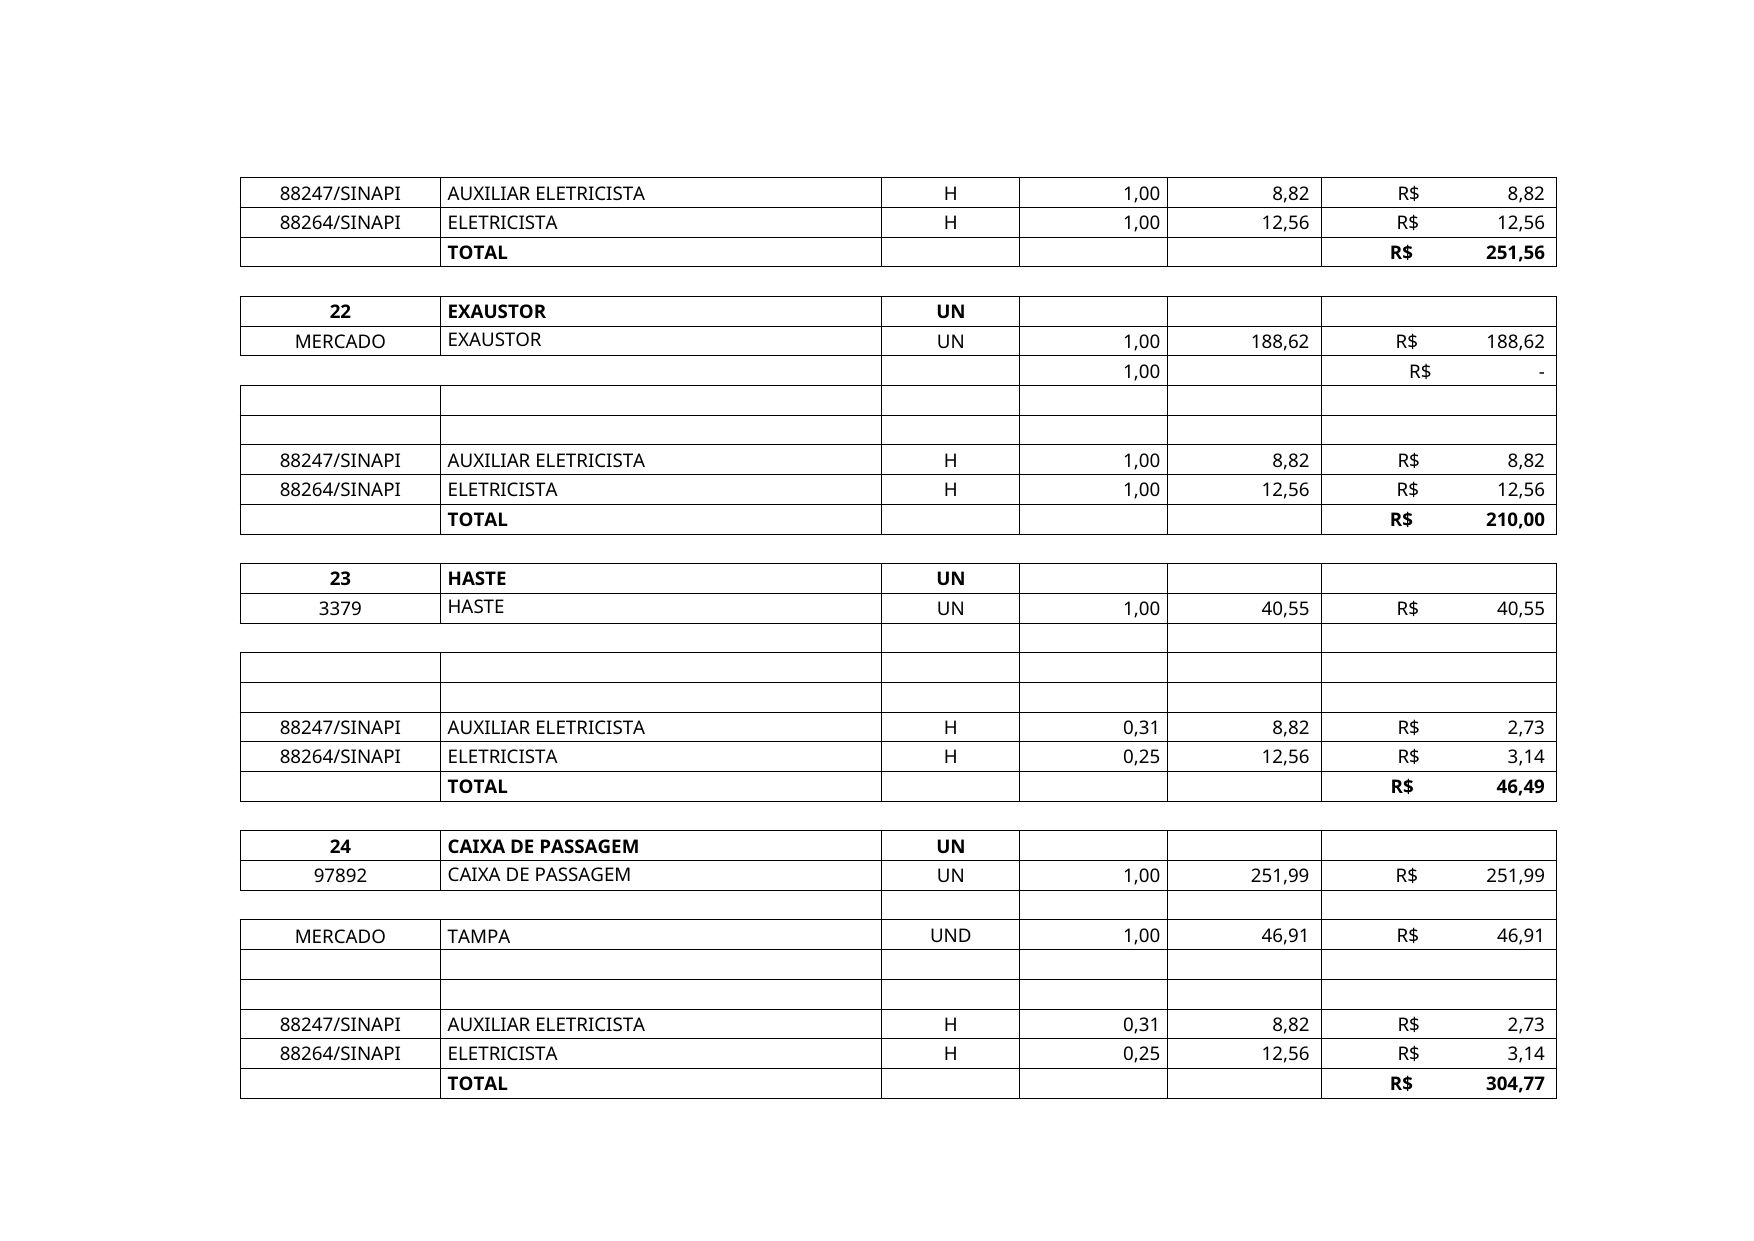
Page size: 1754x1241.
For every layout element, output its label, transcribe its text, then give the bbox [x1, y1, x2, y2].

table_cell [882, 386, 1019, 415]
table_cell [1020, 683, 1167, 712]
table_cell [1322, 891, 1556, 919]
table_cell 22 [241, 297, 440, 326]
table_cell MERCADO [241, 920, 440, 949]
table_cell 8,82 [1168, 1010, 1321, 1038]
table_cell [240, 356, 440, 385]
table_cell HASTE [441, 594, 881, 622]
table_cell [1168, 564, 1321, 593]
table_cell UN [882, 861, 1019, 890]
table_cell [1019, 267, 1167, 296]
table_cell [882, 416, 1019, 444]
table_cell UND [882, 920, 1019, 949]
table_cell 88264/SINAPI [241, 475, 440, 504]
table_cell [1168, 297, 1321, 326]
table_cell [1322, 386, 1556, 415]
table_cell [882, 653, 1019, 682]
table_cell UN [882, 831, 1019, 860]
table_cell R$ 304,77 [1322, 1069, 1556, 1097]
table_cell [1020, 831, 1167, 860]
table_cell [440, 535, 882, 563]
table_cell [241, 238, 440, 266]
table_cell 12,56 [1168, 208, 1321, 237]
table_cell 88264/SINAPI [241, 208, 440, 237]
table_cell [1019, 802, 1167, 830]
table_cell 8,82 [1168, 178, 1321, 207]
table_cell 1,00 [1020, 445, 1167, 474]
table_cell [1020, 386, 1167, 415]
table_cell [241, 1069, 440, 1097]
table_cell [1020, 505, 1167, 533]
table_cell R$ 40,55 [1322, 594, 1556, 622]
table_cell [440, 891, 881, 919]
table_cell 88264/SINAPI [241, 742, 440, 771]
table_cell H [882, 1010, 1019, 1038]
table_cell [1168, 891, 1321, 919]
table_cell [1020, 624, 1167, 652]
table_cell [241, 980, 440, 1008]
table_cell [1168, 238, 1321, 266]
table_cell [1168, 624, 1321, 652]
table_cell [1168, 356, 1321, 385]
table_cell CAIXA DE PASSAGEM [441, 831, 881, 860]
table_cell 12,56 [1168, 475, 1321, 504]
table_cell [1322, 831, 1556, 860]
table_cell [882, 267, 1019, 296]
table_cell [441, 683, 881, 712]
table_cell [882, 535, 1019, 563]
table_cell UN [882, 297, 1019, 326]
table_cell [882, 505, 1019, 533]
table_cell TOTAL [441, 772, 881, 801]
table_cell 88247/SINAPI [241, 445, 440, 474]
table_cell ELETRICISTA [441, 475, 881, 504]
table_cell MERCADO [241, 327, 440, 355]
table_cell [441, 386, 881, 415]
table_cell 1,00 [1020, 920, 1167, 949]
table_cell R$ 251,99 [1322, 861, 1556, 890]
table_cell 40,55 [1168, 594, 1321, 622]
table_cell H [882, 445, 1019, 474]
table_cell [1322, 980, 1556, 1008]
table_cell [1322, 624, 1556, 652]
table_cell [882, 238, 1019, 266]
table_cell 12,56 [1168, 742, 1321, 771]
table_cell HASTE [441, 564, 881, 593]
table_cell [1167, 535, 1321, 563]
table_cell [240, 535, 440, 563]
table_cell [241, 653, 440, 682]
table_cell [1020, 950, 1167, 979]
table_cell R$ 210,00 [1322, 505, 1556, 533]
table_cell ELETRICISTA [441, 742, 881, 771]
table_cell [441, 980, 881, 1008]
table_cell [1020, 297, 1167, 326]
table_cell UN [882, 327, 1019, 355]
table_cell 88247/SINAPI [241, 178, 440, 207]
table_cell TOTAL [441, 238, 881, 266]
table_cell [440, 267, 882, 296]
table_cell AUXILIAR ELETRICISTA [441, 713, 881, 741]
table_cell R$ 251,56 [1322, 238, 1556, 266]
table_cell H [882, 713, 1019, 741]
table_cell [1020, 653, 1167, 682]
table_cell [1019, 535, 1167, 563]
table_cell R$ 12,56 [1322, 208, 1556, 237]
table_cell R$ 2,73 [1322, 1010, 1556, 1038]
table_cell [241, 386, 440, 415]
table_cell AUXILIAR ELETRICISTA [441, 1010, 881, 1038]
table_cell [1020, 1069, 1167, 1097]
table_cell [1168, 653, 1321, 682]
table_cell 88264/SINAPI [241, 1039, 440, 1068]
table_cell [1322, 416, 1556, 444]
table_cell 8,82 [1168, 713, 1321, 741]
table_cell 188,62 [1168, 327, 1321, 355]
table_cell [882, 356, 1019, 385]
table_cell [441, 653, 881, 682]
table_cell 24 [241, 831, 440, 860]
table_cell R$ 8,82 [1322, 445, 1556, 474]
table_cell [1322, 683, 1556, 712]
table_cell [240, 624, 440, 652]
table_cell [241, 416, 440, 444]
table_cell 0,25 [1020, 742, 1167, 771]
table_cell [882, 683, 1019, 712]
table_cell [1020, 416, 1167, 444]
table_cell ELETRICISTA [441, 1039, 881, 1068]
table_cell [1168, 416, 1321, 444]
table_cell 0,25 [1020, 1039, 1167, 1068]
table_cell [241, 950, 440, 979]
table_cell 88247/SINAPI [241, 1010, 440, 1038]
table_cell H [882, 475, 1019, 504]
table_cell [882, 980, 1019, 1008]
table_cell TOTAL [441, 1069, 881, 1097]
table_cell 12,56 [1168, 1039, 1321, 1068]
table_cell [440, 624, 881, 652]
table_cell R$ 12,56 [1322, 475, 1556, 504]
table_cell [441, 416, 881, 444]
table_cell 8,82 [1168, 445, 1321, 474]
table_cell AUXILIAR ELETRICISTA [441, 445, 881, 474]
table_cell 23 [241, 564, 440, 593]
table_cell [1167, 802, 1321, 830]
table_cell [241, 505, 440, 533]
table_cell H [882, 742, 1019, 771]
table_cell [1322, 653, 1556, 682]
table_cell 1,00 [1020, 178, 1167, 207]
table_cell [1020, 564, 1167, 593]
table_cell R$ 2,73 [1322, 713, 1556, 741]
table_cell R$ - [1322, 356, 1556, 385]
table_cell EXAUSTOR [441, 297, 881, 326]
table_cell TOTAL [441, 505, 881, 533]
table_cell [240, 891, 440, 919]
table_cell [1321, 267, 1557, 296]
table_cell [440, 802, 882, 830]
table_cell [1168, 950, 1321, 979]
table_cell 1,00 [1020, 327, 1167, 355]
table_cell [1322, 297, 1556, 326]
table_cell ELETRICISTA [441, 208, 881, 237]
table_cell [240, 802, 440, 830]
table_cell R$ 46,91 [1322, 920, 1556, 949]
table_cell R$ 8,82 [1322, 178, 1556, 207]
table_cell [882, 624, 1019, 652]
table_cell TAMPA [441, 920, 881, 949]
table_cell 1,00 [1020, 475, 1167, 504]
table_cell [241, 772, 440, 801]
table_cell [240, 267, 440, 296]
table_cell [1168, 386, 1321, 415]
table_cell 1,00 [1020, 208, 1167, 237]
table_cell 88247/SINAPI [241, 713, 440, 741]
table_cell R$ 46,49 [1322, 772, 1556, 801]
table_cell [1020, 980, 1167, 1008]
table_cell [1322, 564, 1556, 593]
table_cell [1168, 772, 1321, 801]
table_cell 1,00 [1020, 861, 1167, 890]
table_cell AUXILIAR ELETRICISTA [441, 178, 881, 207]
table_cell 0,31 [1020, 1010, 1167, 1038]
table_cell [1168, 831, 1321, 860]
table_cell [1167, 267, 1321, 296]
table_cell [441, 950, 881, 979]
table_cell [1020, 238, 1167, 266]
table_cell [882, 772, 1019, 801]
table_cell 3379 [241, 594, 440, 622]
table_cell [882, 891, 1019, 919]
table_cell UN [882, 594, 1019, 622]
table_cell EXAUSTOR [441, 327, 881, 355]
table_cell 97892 [241, 861, 440, 890]
table_cell [440, 356, 881, 385]
table_cell [1322, 950, 1556, 979]
table_cell [1321, 802, 1557, 830]
table_cell [1168, 980, 1321, 1008]
table_cell 1,00 [1020, 594, 1167, 622]
table_cell UN [882, 564, 1019, 593]
table_cell [1168, 683, 1321, 712]
table_cell [882, 950, 1019, 979]
table_cell 46,91 [1168, 920, 1321, 949]
table_cell R$ 3,14 [1322, 742, 1556, 771]
table_cell [1321, 535, 1557, 563]
table_cell [882, 1069, 1019, 1097]
table_cell R$ 3,14 [1322, 1039, 1556, 1068]
table_cell 1,00 [1020, 356, 1167, 385]
table_cell [882, 802, 1019, 830]
table_cell [241, 683, 440, 712]
table_cell R$ 188,62 [1322, 327, 1556, 355]
table_cell H [882, 208, 1019, 237]
table_cell CAIXA DE PASSAGEM [441, 861, 881, 890]
table_cell 0,31 [1020, 713, 1167, 741]
table_cell H [882, 178, 1019, 207]
table_cell 251,99 [1168, 861, 1321, 890]
table_cell [1020, 772, 1167, 801]
table_cell [1168, 505, 1321, 533]
table_cell H [882, 1039, 1019, 1068]
table_cell [1020, 891, 1167, 919]
table_cell [1168, 1069, 1321, 1097]
